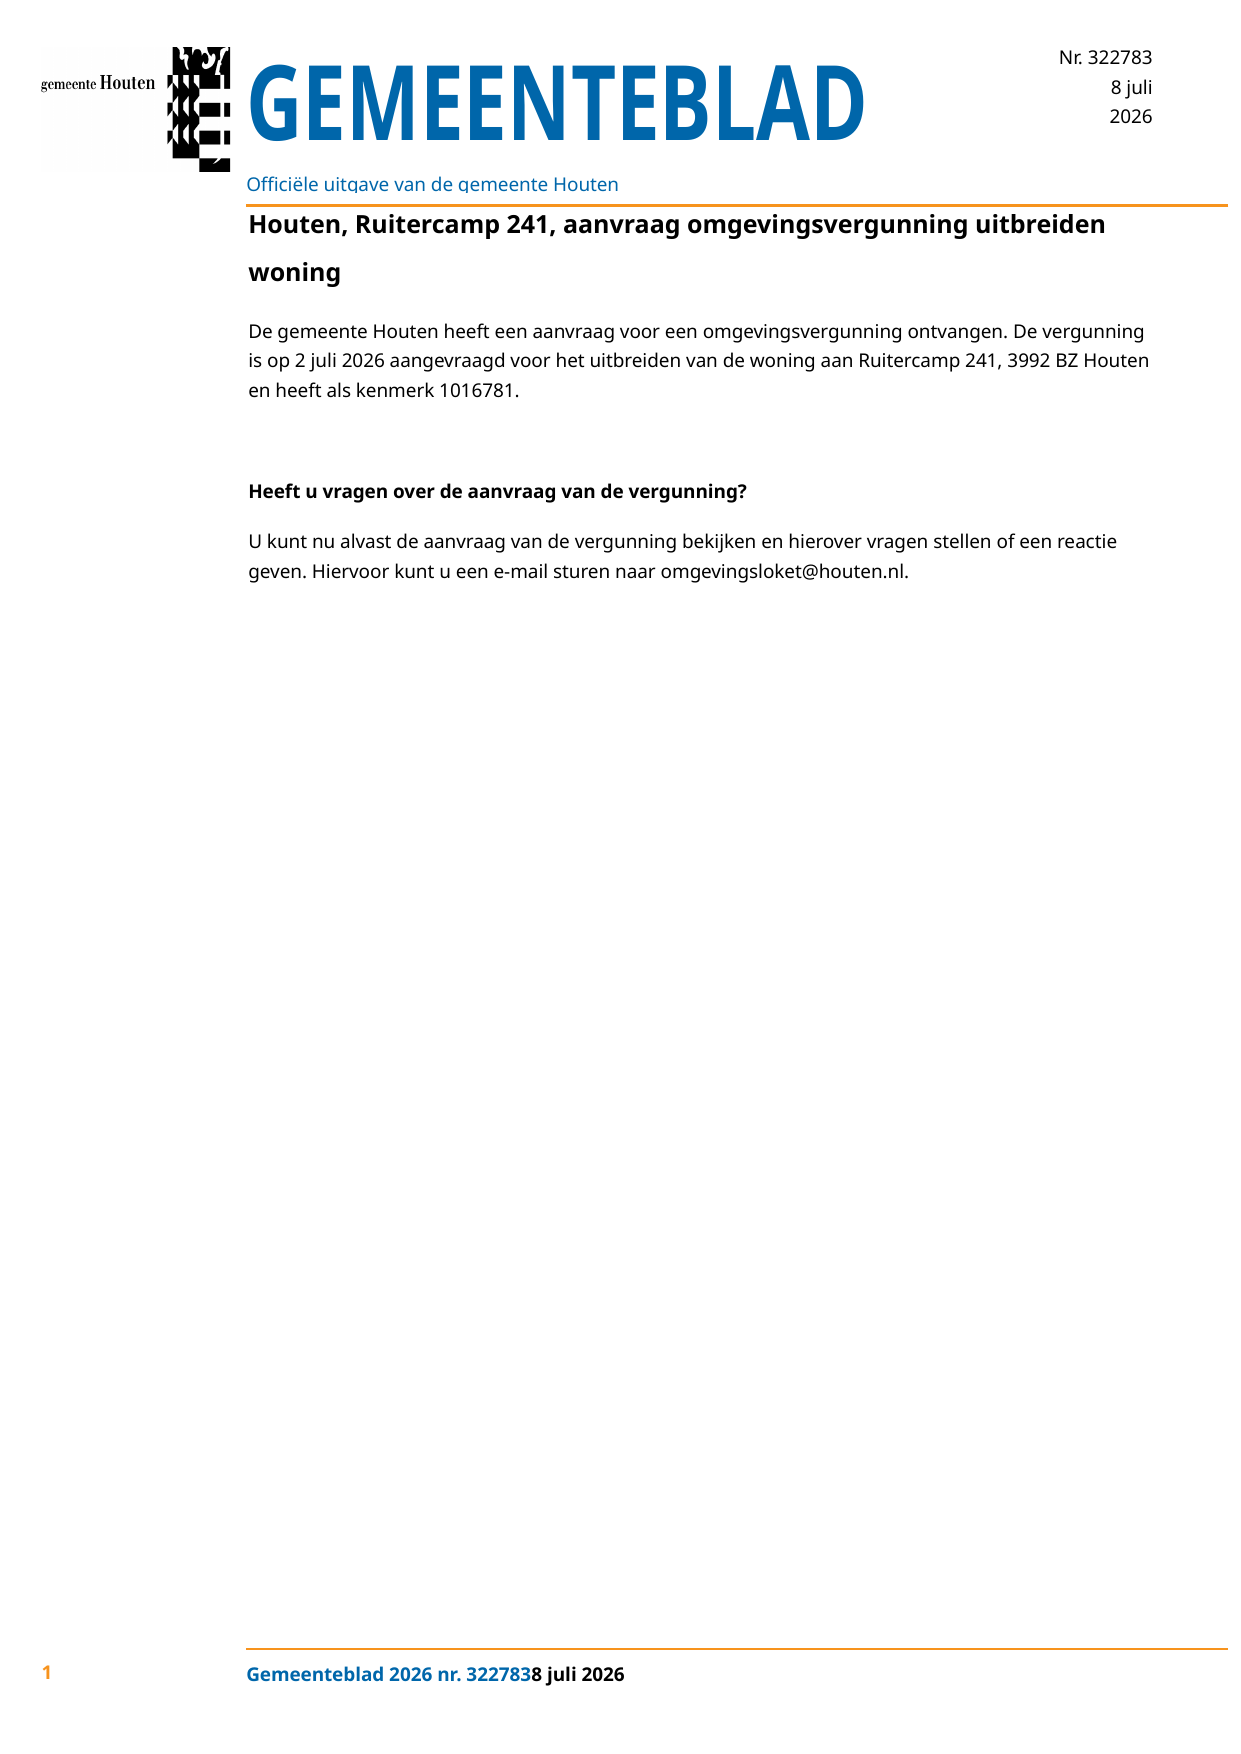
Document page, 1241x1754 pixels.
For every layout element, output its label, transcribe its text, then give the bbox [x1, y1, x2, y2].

text De gemeente Houten heeft een aanvraag voor een omgevingsvergunning ontvangen. De vergunning is op 2 juli 2026 aangevraagd voor het uitbreiden van de woning aan Ruitercamp 241, 3992 BZ Houten en heeft als kenmerk 1016781. [248, 318, 1152, 403]
text Heeft u vragen over de aanvraag van de vergunning? [248, 478, 1152, 504]
text U kunt nu alvast de aanvraag van de vergunning bekijken en hierover vragen stellen of een reactie geven. Hiervoor kunt u een e-mail sturen naar omgevingsloket@houten.nl. [248, 528, 1152, 584]
picture [41, 47, 231, 172]
text Houten, Ruitercamp 241, aanvraag omgevingsvergunning uitbreiden woning [248, 207, 1152, 288]
